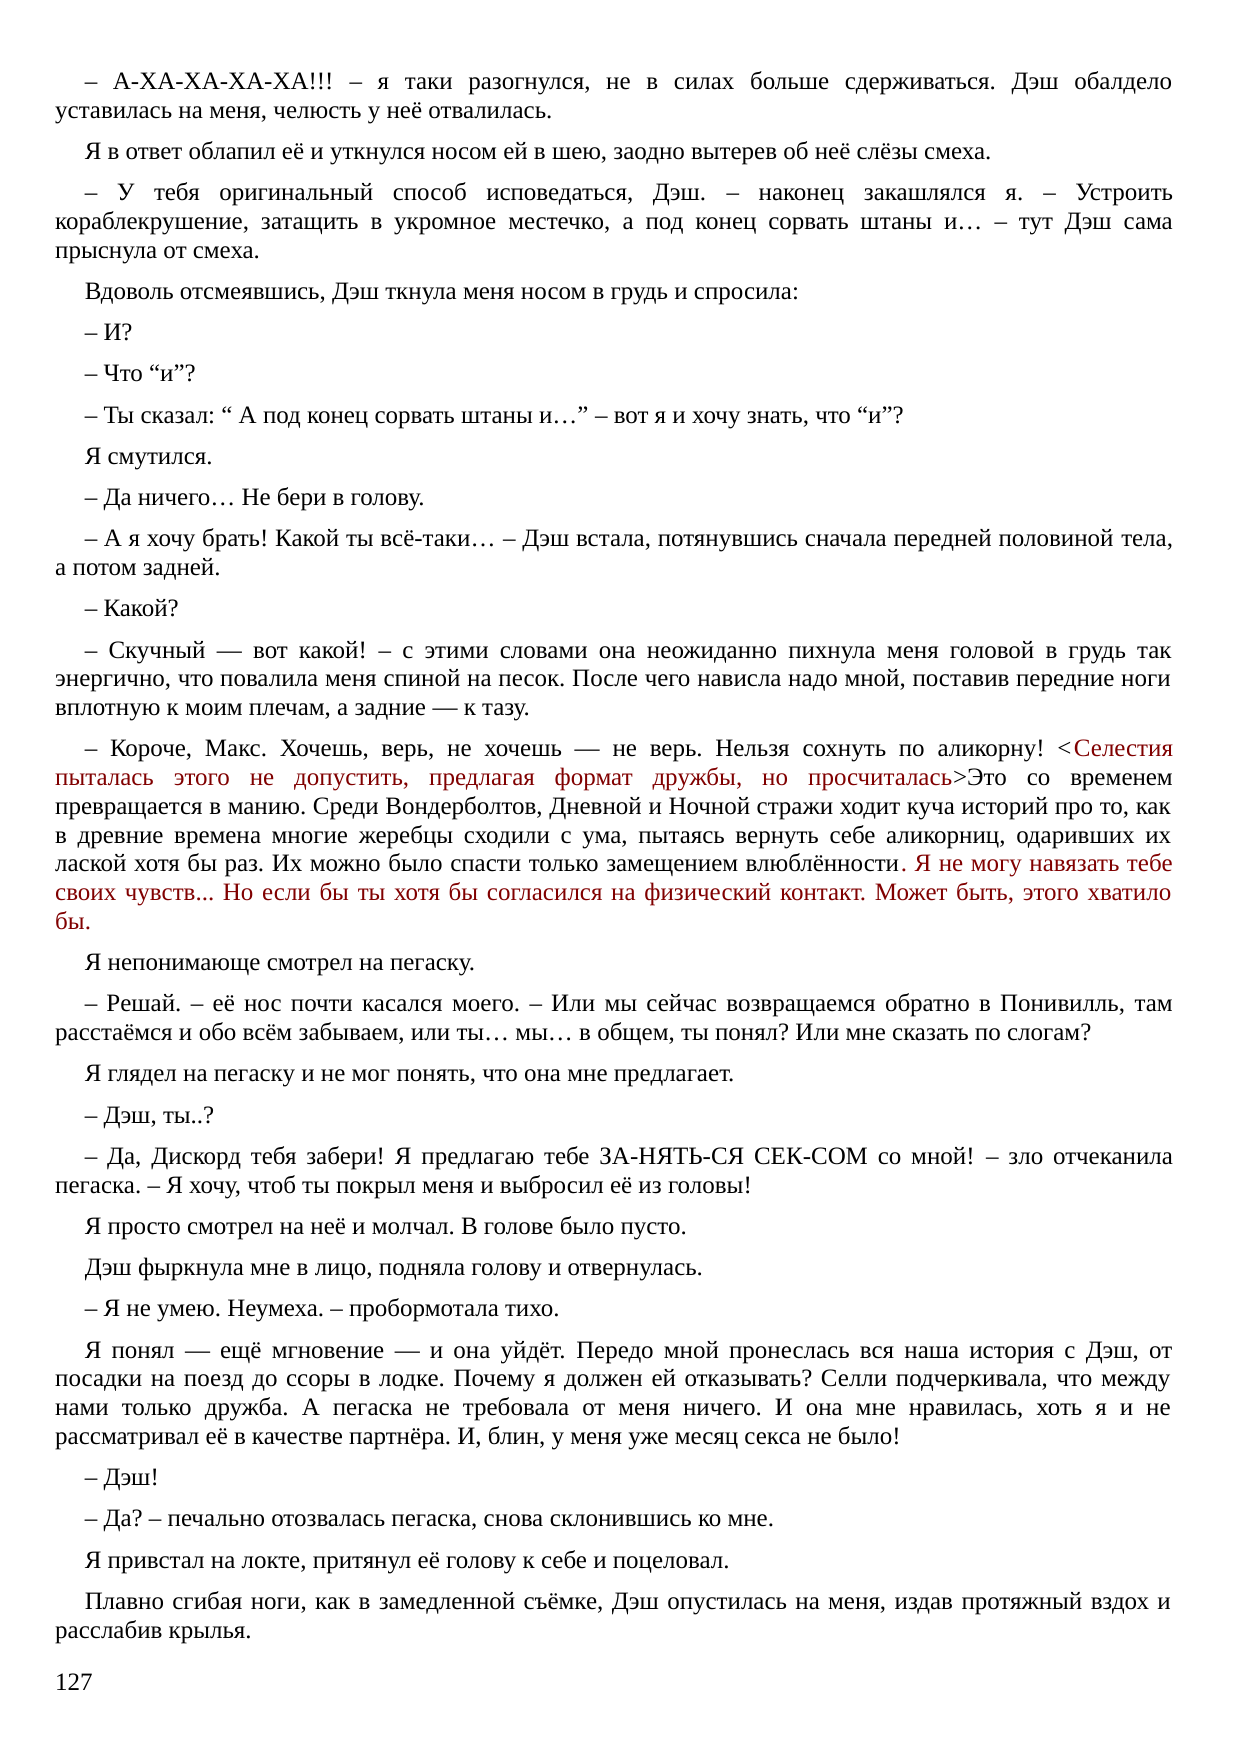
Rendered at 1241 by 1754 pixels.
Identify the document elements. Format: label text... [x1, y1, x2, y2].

text – Короче, Макс. Хочешь, верь, не хочешь — не верь. Нельзя сохнуть по аликорну! <Селестия пыталась этого не допустить, предлагая формат дружбы, но просчиталась>Это со временем превращается в манию. Среди Вондерболтов, Дневной и Ночной стражи ходит куча историй про то, как в древние времена многие жеребцы сходили с ума, пытаясь вернуть себе аликорниц, одаривших их лаской хотя бы раз. Их можно было спасти только замещением влюблённости. Я не могу навязать тебе своих чувств... Но если бы ты хотя бы согласился на физический контакт. Может быть, этого хватило бы. [55, 733, 1173, 935]
text – А я хочу брать! Какой ты всё-таки… – Дэш встала, потянувшись сначала передней половиной тела, а потом задней. [55, 523, 1173, 581]
text Я понял — ещё мгновение — и она уйдёт. Передо мной пронеслась вся наша история с Дэш, от посадки на поезд до ссоры в лодке. Почему я должен ей отказывать? Селли подчеркивала, что между нами только дружба. А пегаска не требовала от меня ничего. И она мне нравилась, хоть я и не рассматривал её в качестве партнёра. И, блин, у меня уже месяц секса не было! [55, 1335, 1173, 1450]
text – Решай. – её нос почти касался моего. – Или мы сейчас возвращаемся обратно в Понивилль, там расстаёмся и обо всём забываем, или ты… мы… в общем, ты понял? Или мне сказать по слогам? [55, 988, 1173, 1046]
text Я смутился. [55, 441, 1173, 470]
text – И? [55, 317, 1173, 346]
text – Что “и”? [55, 358, 1173, 387]
text Дэш фыркнула мне в лицо, подняла голову и отвернулась. [55, 1252, 1173, 1281]
text Плавно сгибая ноги, как в замедленной съёмке, Дэш опустилась на меня, издав протяжный вздох и расслабив крылья. [55, 1586, 1173, 1643]
text Я непонимающе смотрел на пегаску. [55, 947, 1173, 976]
text – У тебя оригинальный способ исповедаться, Дэш. – наконец закашлялся я. – Устроить кораблекрушение, затащить в укромное местечко, а под конец сорвать штаны и… – тут Дэш сама прыснула от смеха. [55, 177, 1173, 263]
text Вдоволь отсмеявшись, Дэш ткнула меня носом в грудь и спросила: [55, 276, 1173, 305]
text – Да? – печально отозвалась пегаска, снова склонившись ко мне. [55, 1503, 1173, 1532]
text Я просто смотрел на неё и молчал. В голове было пусто. [55, 1211, 1173, 1240]
text – Ты сказал: “ А под конец сорвать штаны и…” – вот я и хочу знать, что “и”? [55, 400, 1173, 428]
text – Дэш! [55, 1462, 1173, 1491]
text Я глядел на пегаску и не мог понять, что она мне предлагает. [55, 1058, 1173, 1087]
text – Какой? [55, 593, 1173, 622]
text – Да, Дискорд тебя забери! Я предлагаю тебе ЗА-НЯТЬ-СЯ СЕК-СОМ со мной! – зло отчеканила пегаска. – Я хочу, чтоб ты покрыл меня и выбросил её из головы! [55, 1141, 1173, 1198]
text – А-ХА-ХА-ХА-ХА!!! – я таки разогнулся, не в силах больше сдерживаться. Дэш обалдело уставилась на меня, челюсть у неё отвалилась. [55, 66, 1173, 123]
text – Дэш, ты..? [55, 1100, 1173, 1128]
text – Я не умею. Неумеха. – пробормотала тихо. [55, 1293, 1173, 1322]
text Я привстал на локте, притянул её голову к себе и поцеловал. [55, 1545, 1173, 1573]
text – Скучный — вот какой! – с этими словами она неожиданно пихнула меня головой в грудь так энергично, что повалила меня спиной на песок. После чего нависла надо мной, поставив передние ноги вплотную к моим плечам, а задние — к тазу. [55, 635, 1173, 721]
text – Да ничего… Не бери в голову. [55, 482, 1173, 511]
text Я в ответ облапил её и уткнулся носом ей в шею, заодно вытерев об неё слёзы смеха. [55, 136, 1173, 165]
